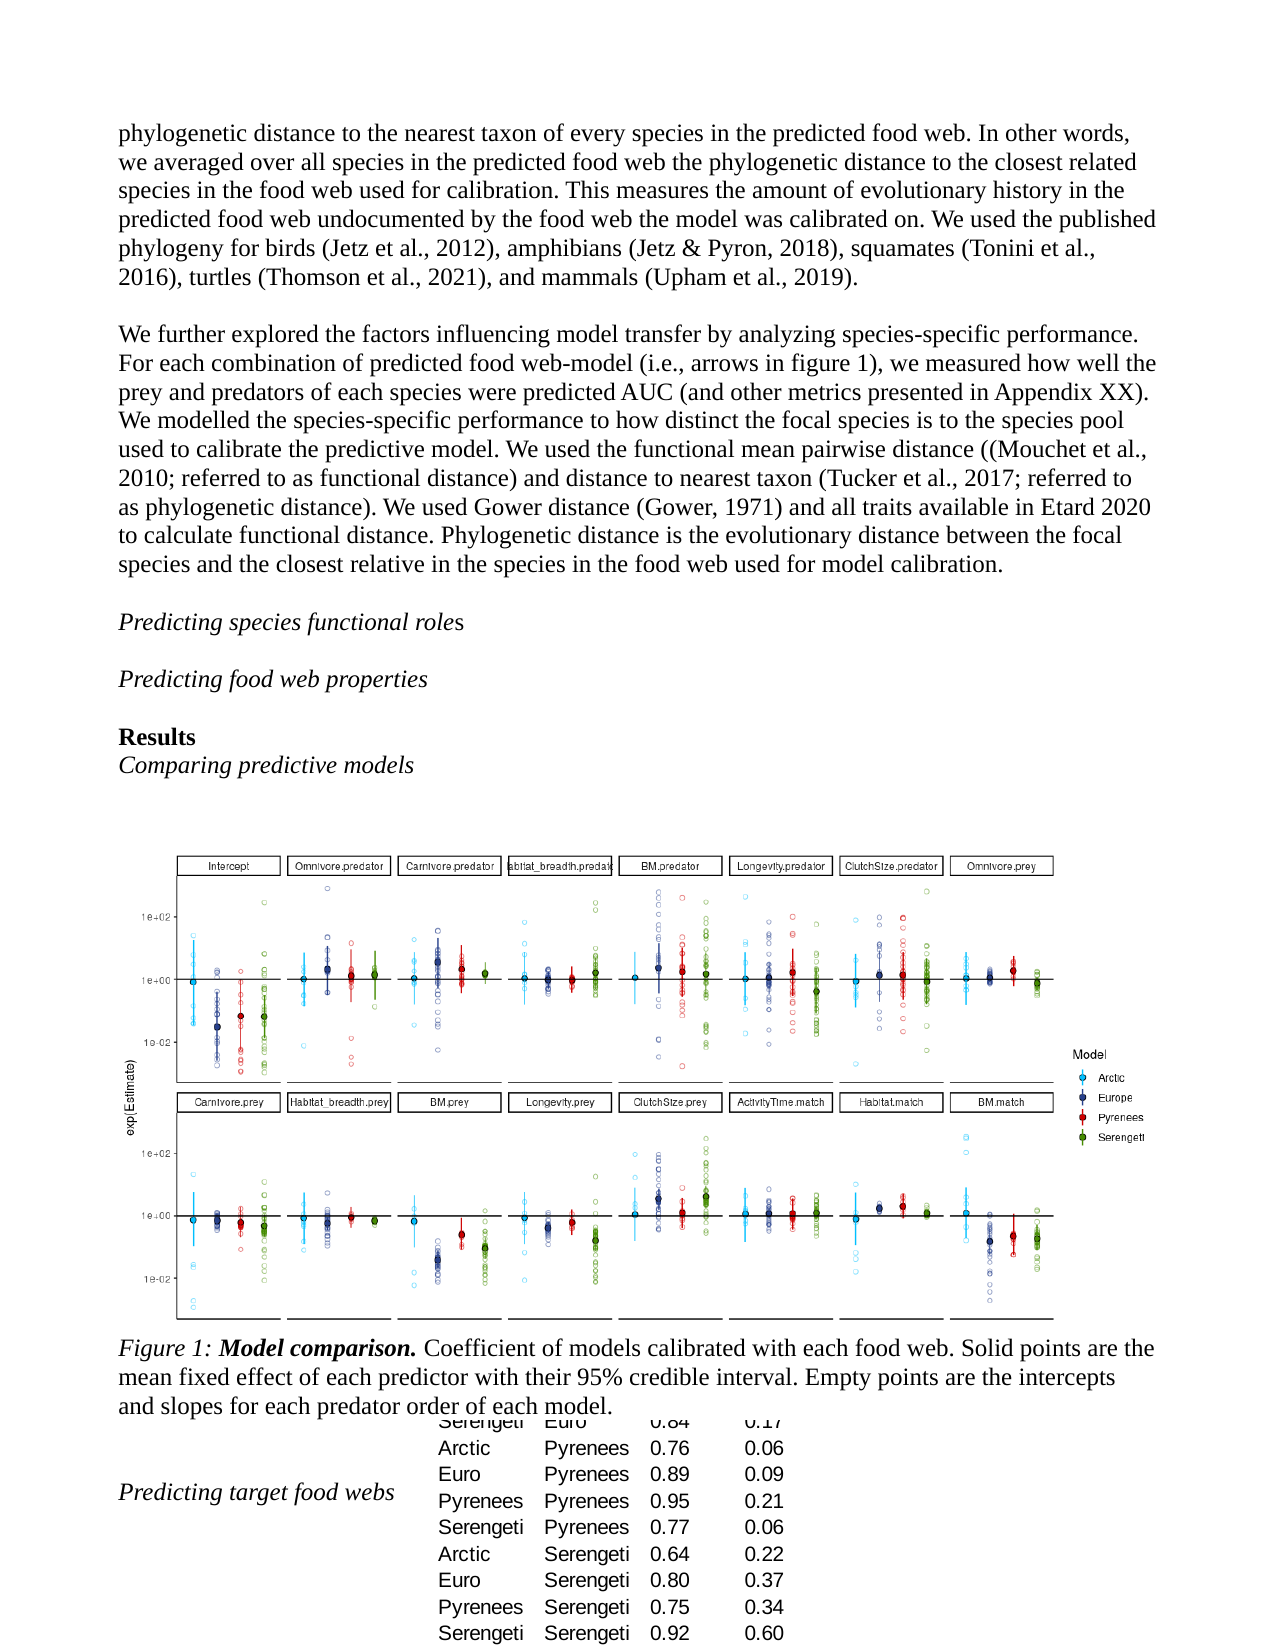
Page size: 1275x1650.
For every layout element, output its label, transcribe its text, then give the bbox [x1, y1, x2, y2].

text Figure 1: Model comparison. Coefficient of models calibrated with each food web. Solid points are the mean fixed effect of each predictor with their 95% credible interval. Empty points are the intercepts and slopes for each predator order of each model. [118, 1328, 1157, 1420]
text phylogenetic distance to the nearest taxon of every species in the predicted food web. In other words, we averaged over all species in the predicted food web the phylogenetic distance to the closest related species in the food web used for calibration. This measures the amount of evolutionary history in the predicted food web undocumented by the food web the model was calibrated on. We used the published phylogeny for birds (Jetz et al., 2012), amphibians (Jetz & Pyron, 2018), squamates (Tonini et al., 2016), turtles (Thomson et al., 2021), and mammals (Upham et al., 2019). [118, 118, 1157, 291]
text Predicting food web properties [118, 664, 1157, 693]
picture [118, 849, 1157, 1328]
text We further explored the factors influencing model transfer by analyzing species-specific performance. For each combination of predicted food web-model (i.e., arrows in figure 1), we measured how well the prey and predators of each species were predicted AUC (and other metrics presented in Appendix XX). We modelled the species-specific performance to how distinct the focal species is to the species pool used to calibrate the predictive model. We used the functional mean pairwise distance ((Mouchet et al., 2010; referred to as functional distance) and distance to nearest taxon (Tucker et al., 2017; referred to as phylogenetic distance). We used Gower distance (Gower, 1971) and all traits available in Etard 2020 to calculate functional distance. Phylogenetic distance is the evolutionary distance between the focal species and the closest relative in the species in the food web used for model calibration. [118, 319, 1157, 578]
text Predicting target food webs [118, 1477, 1157, 1506]
text Comparing predictive models [118, 751, 1157, 779]
text Results [118, 722, 1157, 751]
text Predicting species functional roles [118, 607, 1157, 636]
